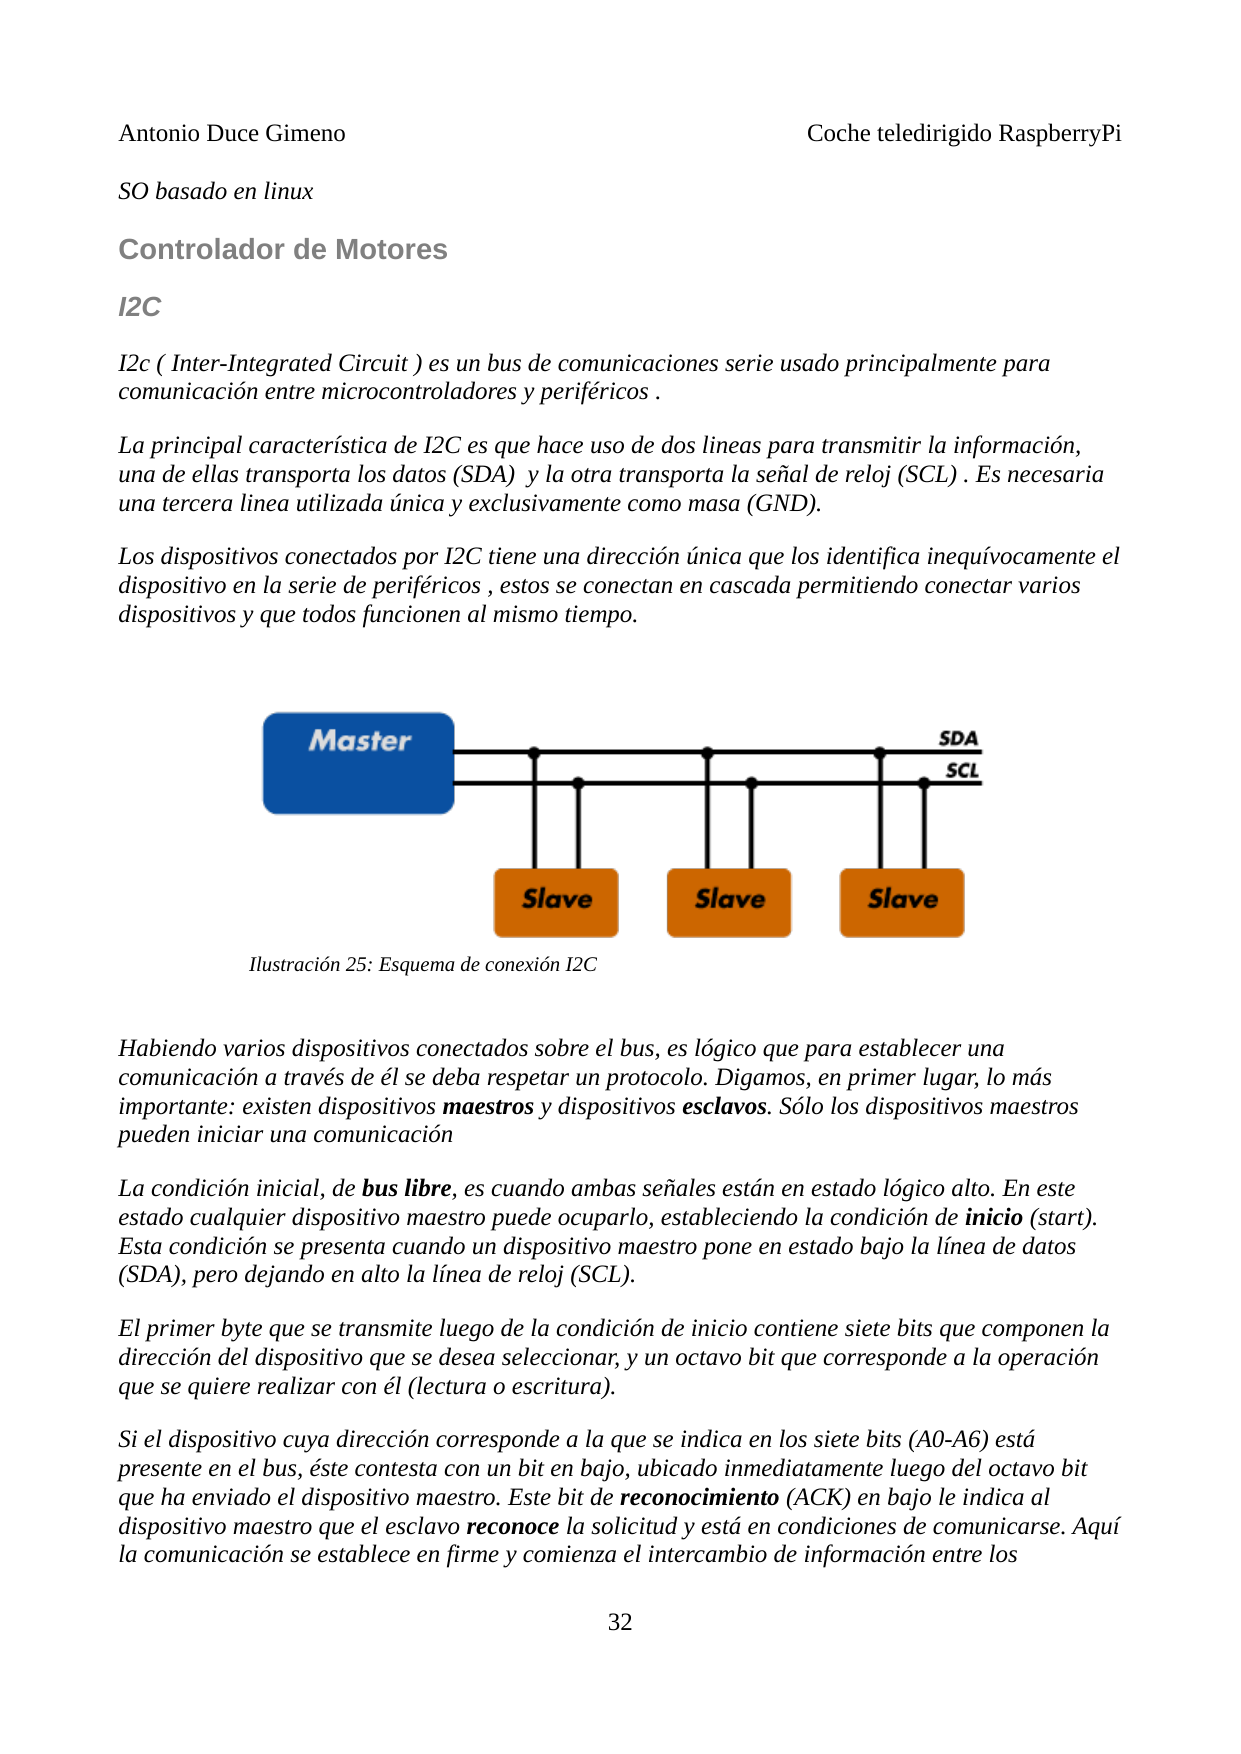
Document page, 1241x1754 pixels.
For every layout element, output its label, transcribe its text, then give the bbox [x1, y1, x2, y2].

picture [248, 695, 992, 952]
text El primer byte que se transmite luego de la condición de inicio contiene siete bits que componen la dirección del dispositivo que se desea seleccionar, y un octavo bit que corresponde a la operación que se quiere realizar con él (lectura o escritura). [118, 1313, 1122, 1399]
subtitle Controlador de Motores [118, 232, 1122, 266]
text I2c ( Inter-Integrated Circuit ) es un bus de comunicaciones serie usado principalmente para comunicación entre microcontroladores y periféricos . [118, 348, 1122, 405]
text Ilustración 25: Esquema de conexión I2C [249, 952, 991, 976]
subtitle I2C [118, 291, 1122, 323]
text La condición inicial, de bus libre, es cuando ambas señales están en estado lógico alto. En este estado cualquier dispositivo maestro puede ocuparlo, estableciendo la condición de inicio (start). Esta condición se presenta cuando un dispositivo maestro pone en estado bajo la línea de datos (SDA), pero dejando en alto la línea de reloj (SCL). [118, 1173, 1122, 1288]
text La principal característica de I2C es que hace uso de dos lineas para transmitir la información, una de ellas transporta los datos (SDA) y la otra transporta la señal de reloj (SCL) . Es necesaria una tercera linea utilizada única y exclusivamente como masa (GND). [118, 430, 1122, 516]
text Los dispositivos conectados por I2C tiene una dirección única que los identifica inequívocamente el dispositivo en la serie de periféricos , estos se conectan en cascada permitiendo conectar varios dispositivos y que todos funcionen al mismo tiempo. [118, 541, 1122, 628]
text Si el dispositivo cuya dirección corresponde a la que se indica en los siete bits (A0-A6) está presente en el bus, éste contesta con un bit en bajo, ubicado inmediatamente luego del octavo bit que ha enviado el dispositivo maestro. Este bit de reconocimiento (ACK) en bajo le indica al dispositivo maestro que el esclavo reconoce la solicitud y está en condiciones de comunicarse. Aquí la comunicación se establece en firme y comienza el intercambio de información entre los [118, 1424, 1122, 1568]
text SO basado en linux [118, 176, 1122, 205]
text Habiendo varios dispositivos conectados sobre el bus, es lógico que para establecer una comunicación a través de él se deba respetar un protocolo. Digamos, en primer lugar, lo más importante: existen dispositivos maestros y dispositivos esclavos. Sólo los dispositivos maestros pueden iniciar una comunicación [118, 1033, 1122, 1148]
